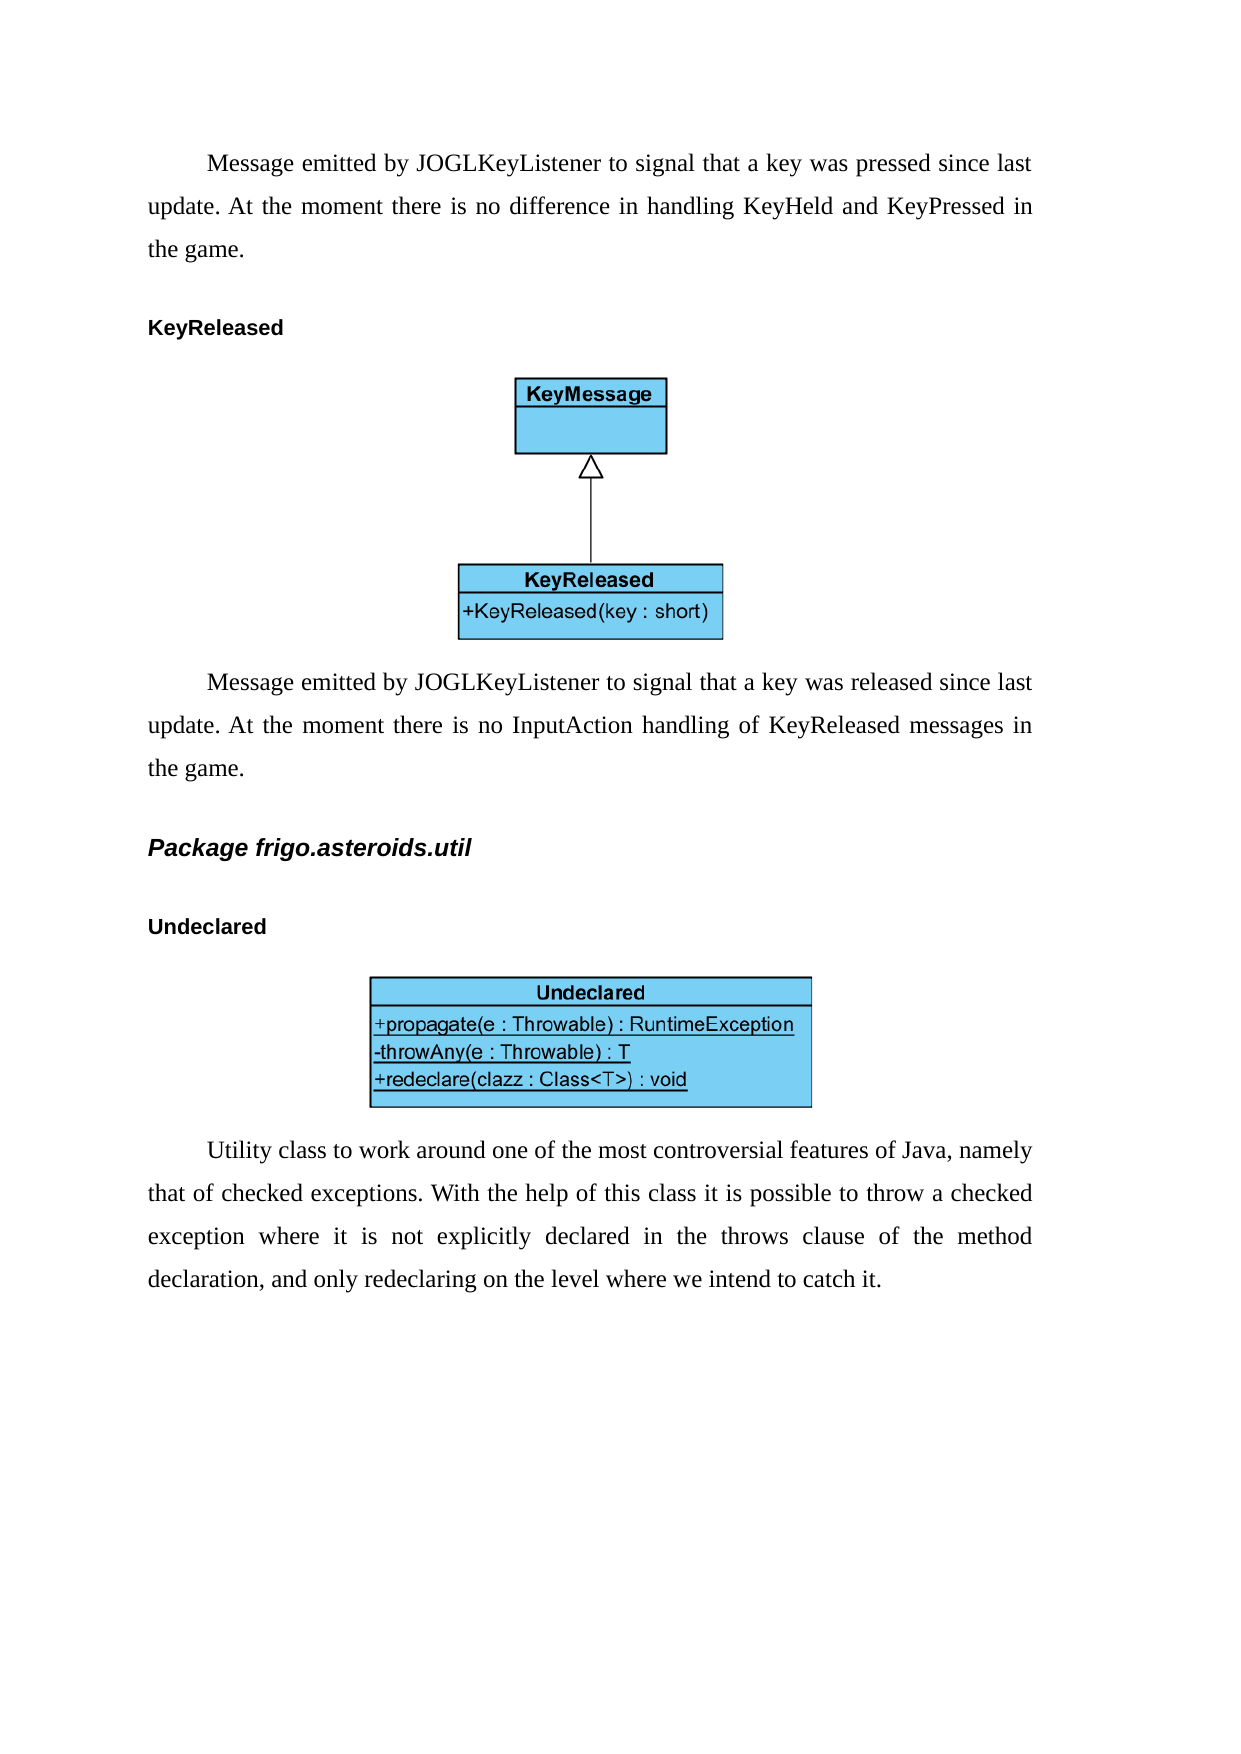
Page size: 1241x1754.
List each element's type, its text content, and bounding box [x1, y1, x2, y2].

text Message emitted by JOGLKeyListener to signal that a key was released since last update. At the moment there is no InputAction handling of KeyReleased messages in the game. [148, 667, 1033, 782]
text Message emitted by JOGLKeyListener to signal that a key was pressed since last update. At the moment there is no difference in handling KeyHeld and KeyPressed in the game. [148, 148, 1033, 263]
picture [457, 377, 724, 640]
subtitle Undeclared [148, 914, 1033, 939]
picture [369, 976, 813, 1108]
text Utility class to work around one of the most controversial features of Java, namely that of checked exceptions. With the help of this class it is possible to throw a checked exception where it is not explicitly declared in the throws clause of the method declaration, and only redeclaring on the level where we intend to catch it. [148, 1135, 1033, 1293]
subtitle KeyReleased [148, 314, 1033, 340]
subtitle Package frigo.asteroids.util [148, 833, 1033, 862]
